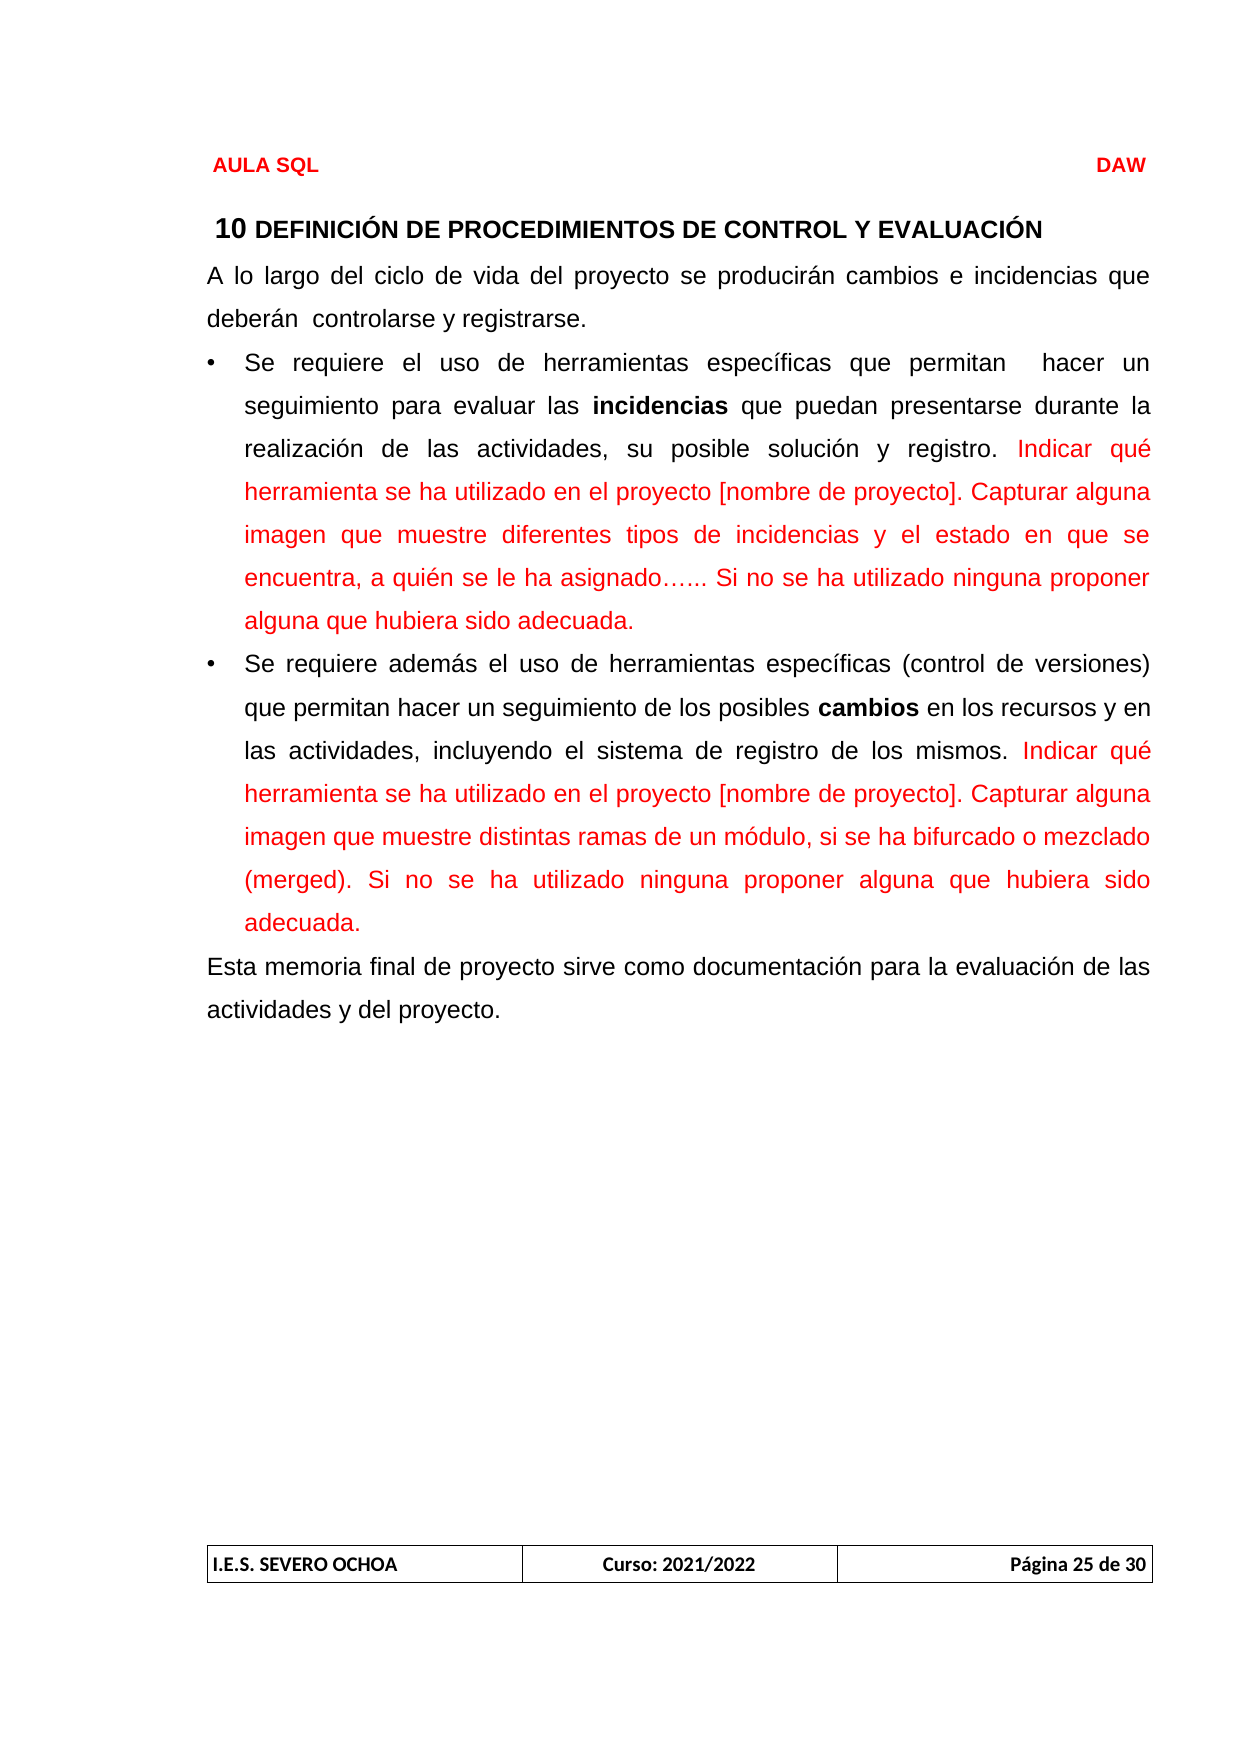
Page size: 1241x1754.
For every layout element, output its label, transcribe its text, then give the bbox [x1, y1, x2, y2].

list Se requiere además el uso de herramientas específicas (control de versiones) que permitan hacer un seguimiento de los posibles cambios en los recursos y en las actividades, incluyendo el sistema de registro de los mismos. Indicar qué herramienta se ha utilizado en el proyecto [nombre de proyecto]. Capturar alguna imagen que muestre distintas ramas de un módulo, si se ha bifurcado o mezclado (merged). Si no se ha utilizado ninguna proponer alguna que hubiera sido adecuada. [207, 649, 1152, 937]
list Se requiere el uso de herramientas específicas que permitan hacer un seguimiento para evaluar las incidencias que puedan presentarse durante la realización de las actividades, su posible solución y registro. Indicar qué herramienta se ha utilizado en el proyecto [nombre de proyecto]. Capturar alguna imagen que muestre diferentes tipos de incidencias y el estado en que se encuentra, a quién se le ha asignado…... Si no se ha utilizado ninguna proponer alguna que hubiera sido adecuada. [207, 347, 1152, 635]
subtitle DEFINICIÓN DE PROCEDIMIENTOS DE CONTROL Y EVALUACIÓN [207, 212, 1152, 245]
text A lo largo del ciclo de vida del proyecto se producirán cambios e incidencias que deberán controlarse y registrarse. [169, 261, 1152, 333]
text Esta memoria final de proyecto sirve como documentación para la evaluación de las actividades y del proyecto. [169, 951, 1152, 1023]
